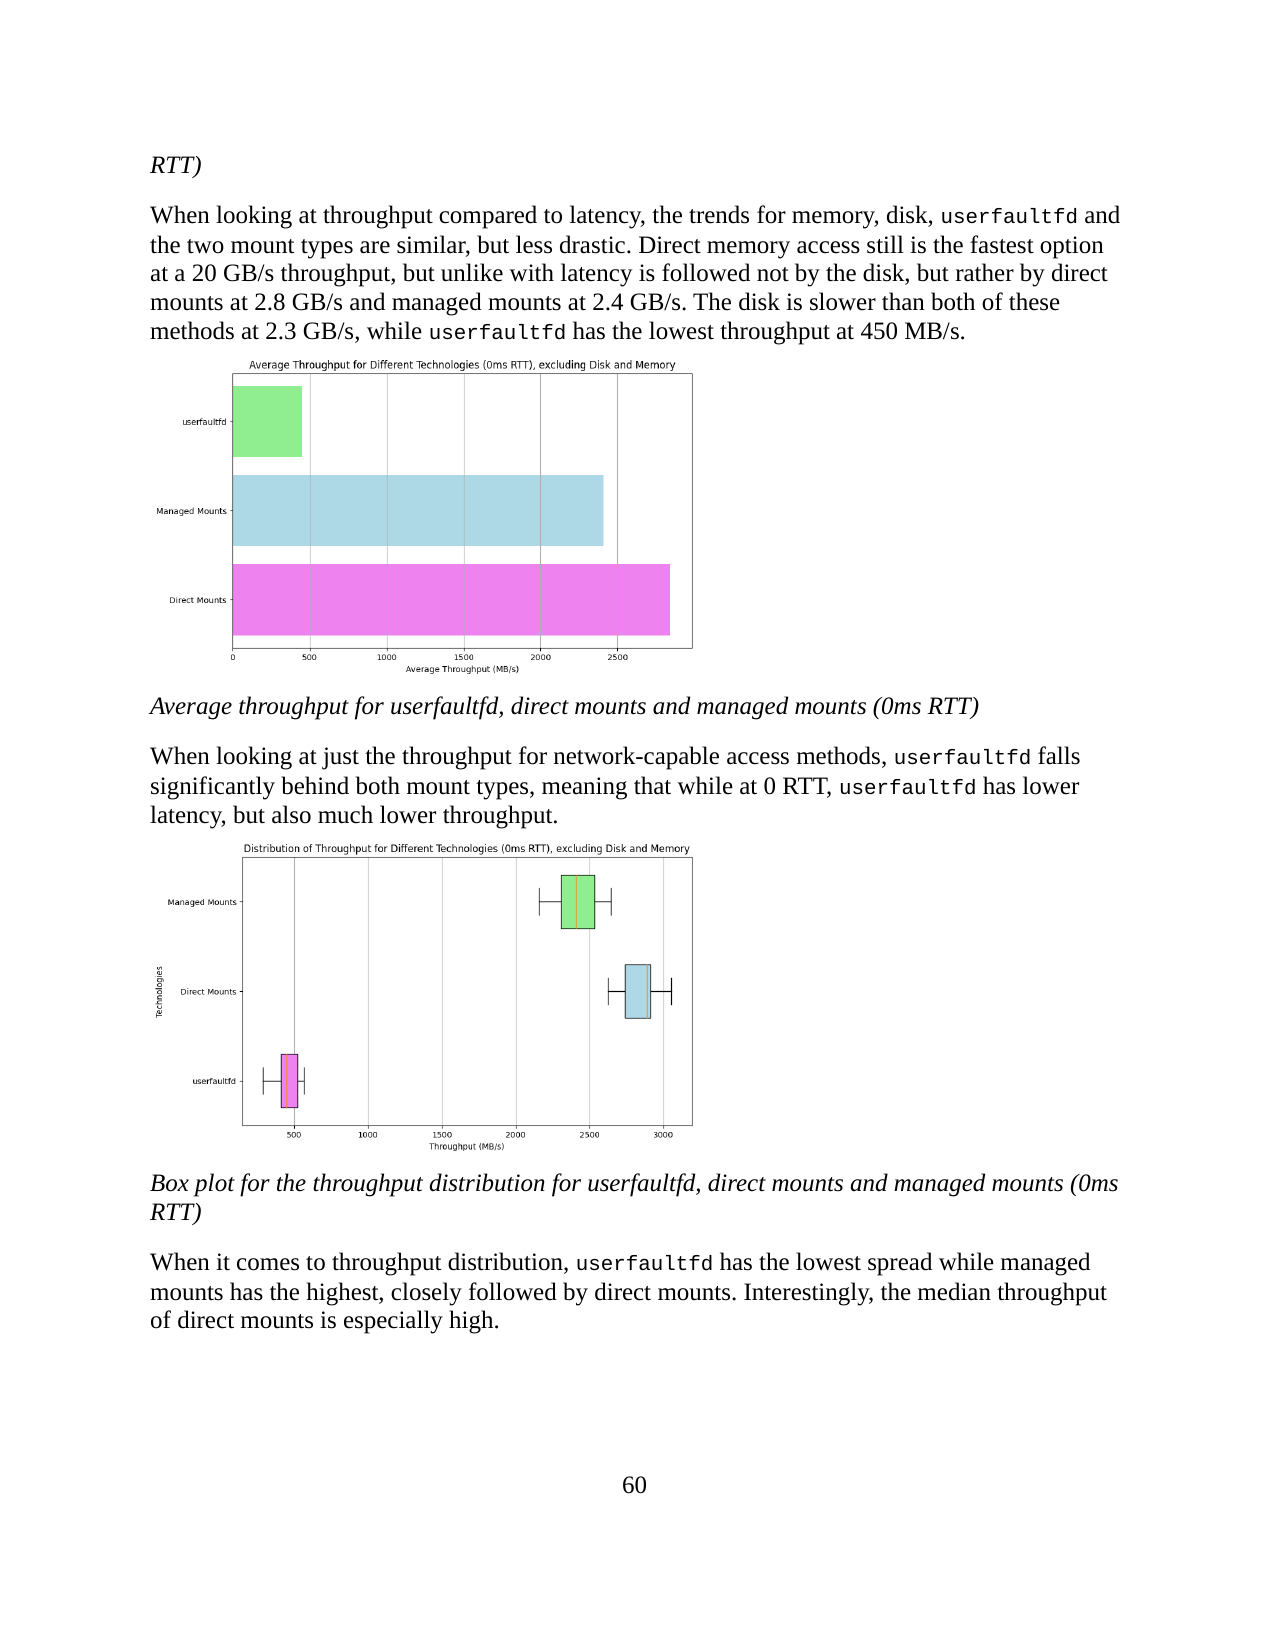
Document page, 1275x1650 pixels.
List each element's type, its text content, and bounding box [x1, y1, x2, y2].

picture [150, 838, 697, 1156]
picture [150, 354, 697, 679]
text When looking at throughput compared to latency, the trends for memory, disk, userfaultfd and the two mount types are similar, but less drastic. Direct memory access still is the fastest option at a 20 GB/s throughput, but unlike with latency is followed not by the disk, but rather by direct mounts at 2.8 GB/s and managed mounts at 2.4 GB/s. The disk is slower than both of these methods at 2.3 GB/s, while userfaultfd has the lowest throughput at 450 MB/s. [150, 200, 1125, 346]
text RTT) [150, 150, 1125, 179]
text Average throughput for userfaultfd, direct mounts and managed mounts (0ms RTT) [150, 691, 1125, 720]
text When looking at just the throughput for network-capable access methods, userfaultfd falls significantly behind both mount types, meaning that while at 0 RTT, userfaultfd has lower latency, but also much lower throughput. [150, 741, 1125, 829]
text When it comes to throughput distribution, userfaultfd has the lowest spread while managed mounts has the highest, closely followed by direct mounts. Interestingly, the median throughput of direct mounts is especially high. [150, 1247, 1125, 1334]
text Box plot for the throughput distribution for userfaultfd, direct mounts and managed mounts (0ms RTT) [150, 1168, 1125, 1226]
